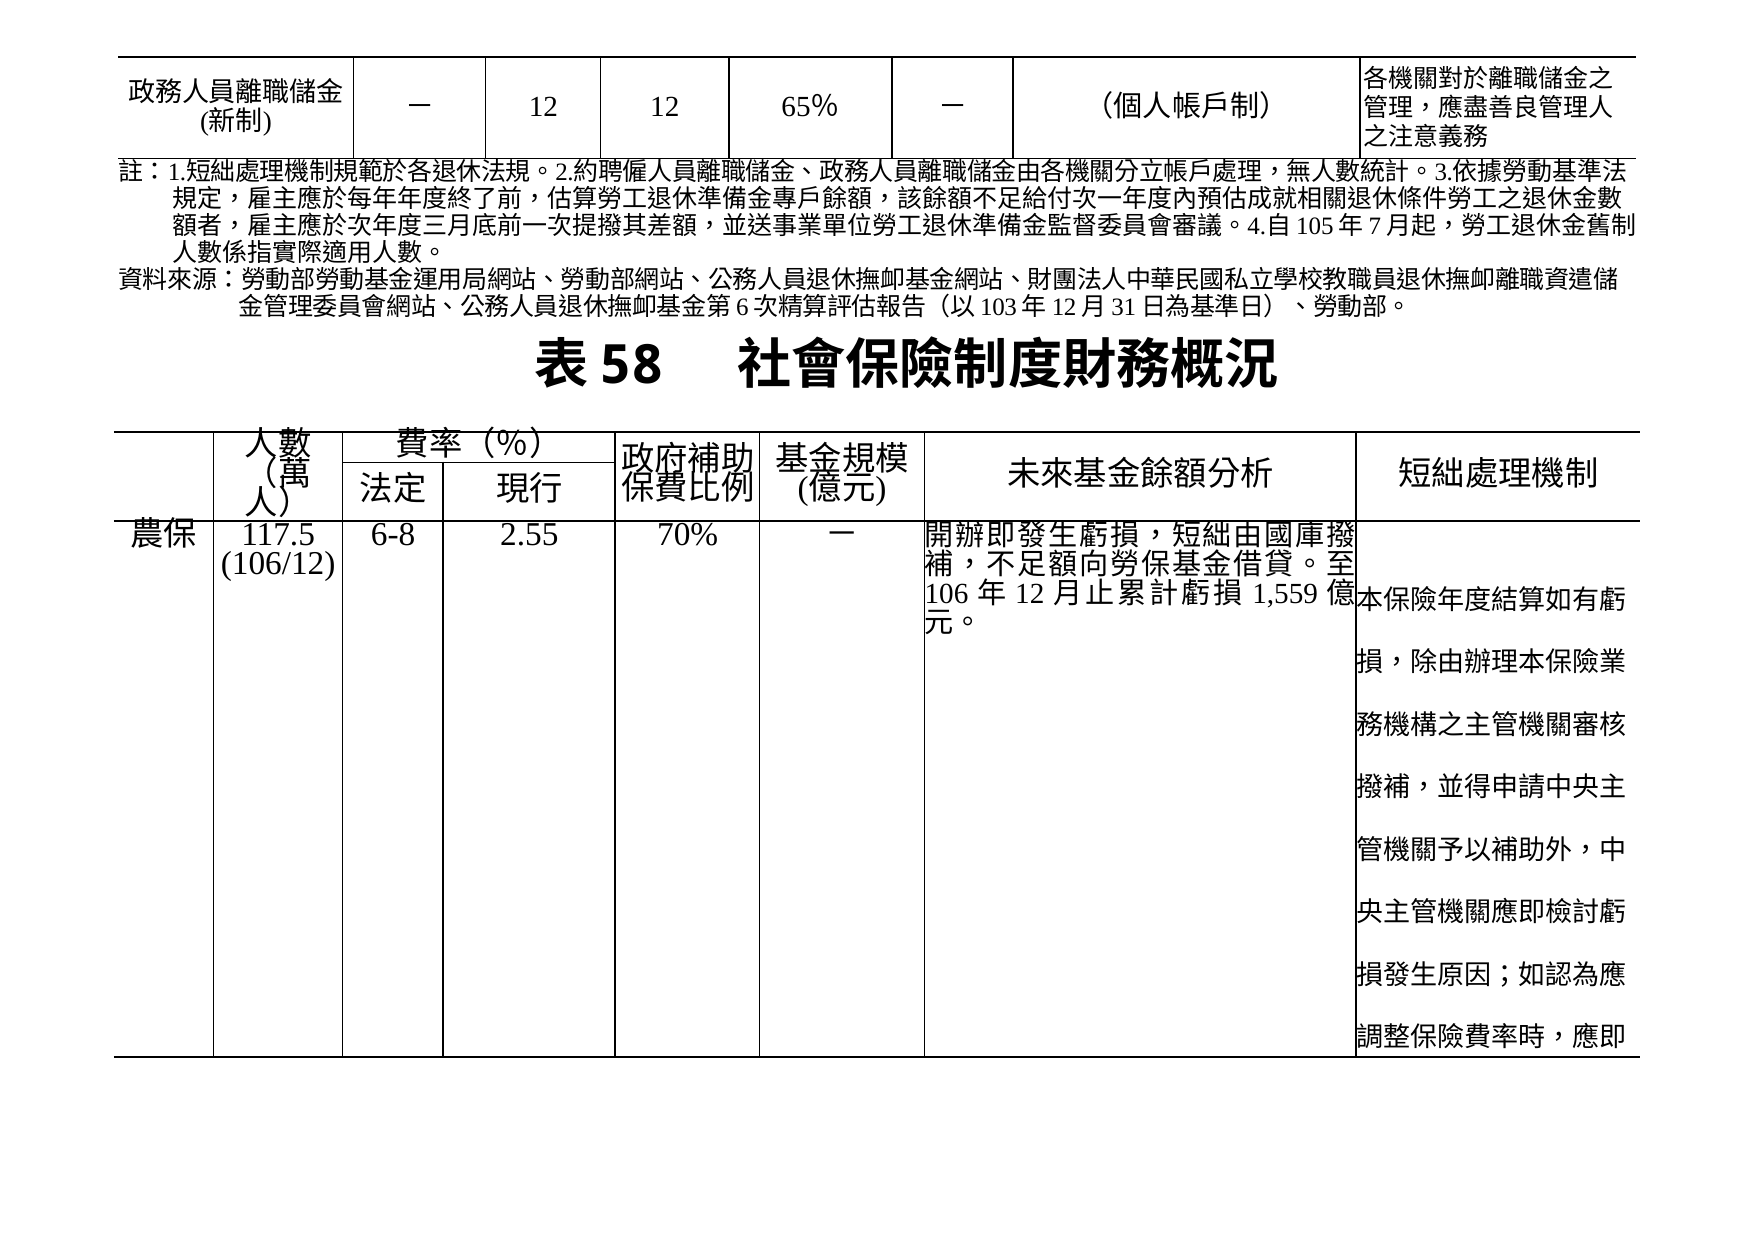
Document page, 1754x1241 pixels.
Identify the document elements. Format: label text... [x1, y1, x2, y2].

text 註：1.短絀處理機制規範於各退休法規。2.約聘僱人員離職儲金、政務人員離職儲金由各機關分立帳戶處理，無人數統計。3.依據勞動基準法規定，雇主應於每年年度終了前，估算勞工退休準備金專戶餘額，該餘額不足給付次一年度內預估成就相關退休條件勞工之退休金數額者，雇主應於次年度三月底前一次提撥其差額，並送事業單位勞工退休準備金監督委員會審議。4.自105年7月起，勞工退休金舊制人數係指實際適用人數。 [118, 159, 1636, 267]
table_cell 本保險年度結算如有虧損，除由辦理本保險業務機構之主管機關審核撥補，並得申請中央主管機關予以補助外，中央主管機關應即檢討虧損發生原因；如認為應調整保險費率時，應即 [1357, 522, 1640, 1056]
table_cell 12 [601, 58, 728, 157]
table_header [114, 433, 213, 520]
table_header 人數 （萬人） [214, 433, 342, 520]
table_header 費率（％） [343, 433, 614, 462]
table_cell 現行 [444, 463, 614, 520]
table_cell 開辦即發生虧損，短絀由國庫撥補，不足額向勞保基金借貸。至106年12月止累計虧損1,559億元。 [925, 522, 1355, 1056]
table_cell 70% [616, 522, 759, 1056]
table_cell 政務人員離職儲金 (新制) [118, 58, 353, 157]
table_cell 各機關對於離職儲金之管理，應盡善良管理人之注意義務 [1361, 58, 1636, 157]
table_cell 法定 [343, 463, 442, 520]
table_cell 農保 [114, 522, 213, 1056]
table_cell （個人帳戶制） [1014, 58, 1359, 157]
table_cell 117.5 (106/12) [214, 522, 342, 1056]
table_header 短絀處理機制 [1357, 433, 1640, 520]
table_header 政府補助 保費比例 [616, 433, 759, 520]
table_cell 6-8 [343, 522, 442, 1056]
text 表58 社會保險制度財務概況 [118, 321, 1636, 400]
table_header 基金規模 (億元) [760, 433, 924, 520]
table_cell 65％ [730, 58, 891, 157]
table_cell － [760, 522, 924, 1056]
table_header 未來基金餘額分析 [925, 433, 1355, 520]
table_cell 2.55 [444, 522, 614, 1056]
table_cell 12 [486, 58, 600, 157]
text 資料來源：勞動部勞動基金運用局網站、勞動部網站、公務人員退休撫卹基金網站、財團法人中華民國私立學校教職員退休撫卹離職資遣儲金管理委員會網站、公務人員退休撫卹基金第6次精算評估報告（以103年12月31日為基準日）、勞動部。 [118, 267, 1636, 321]
table_cell － [354, 58, 485, 157]
table_cell － [893, 58, 1012, 157]
